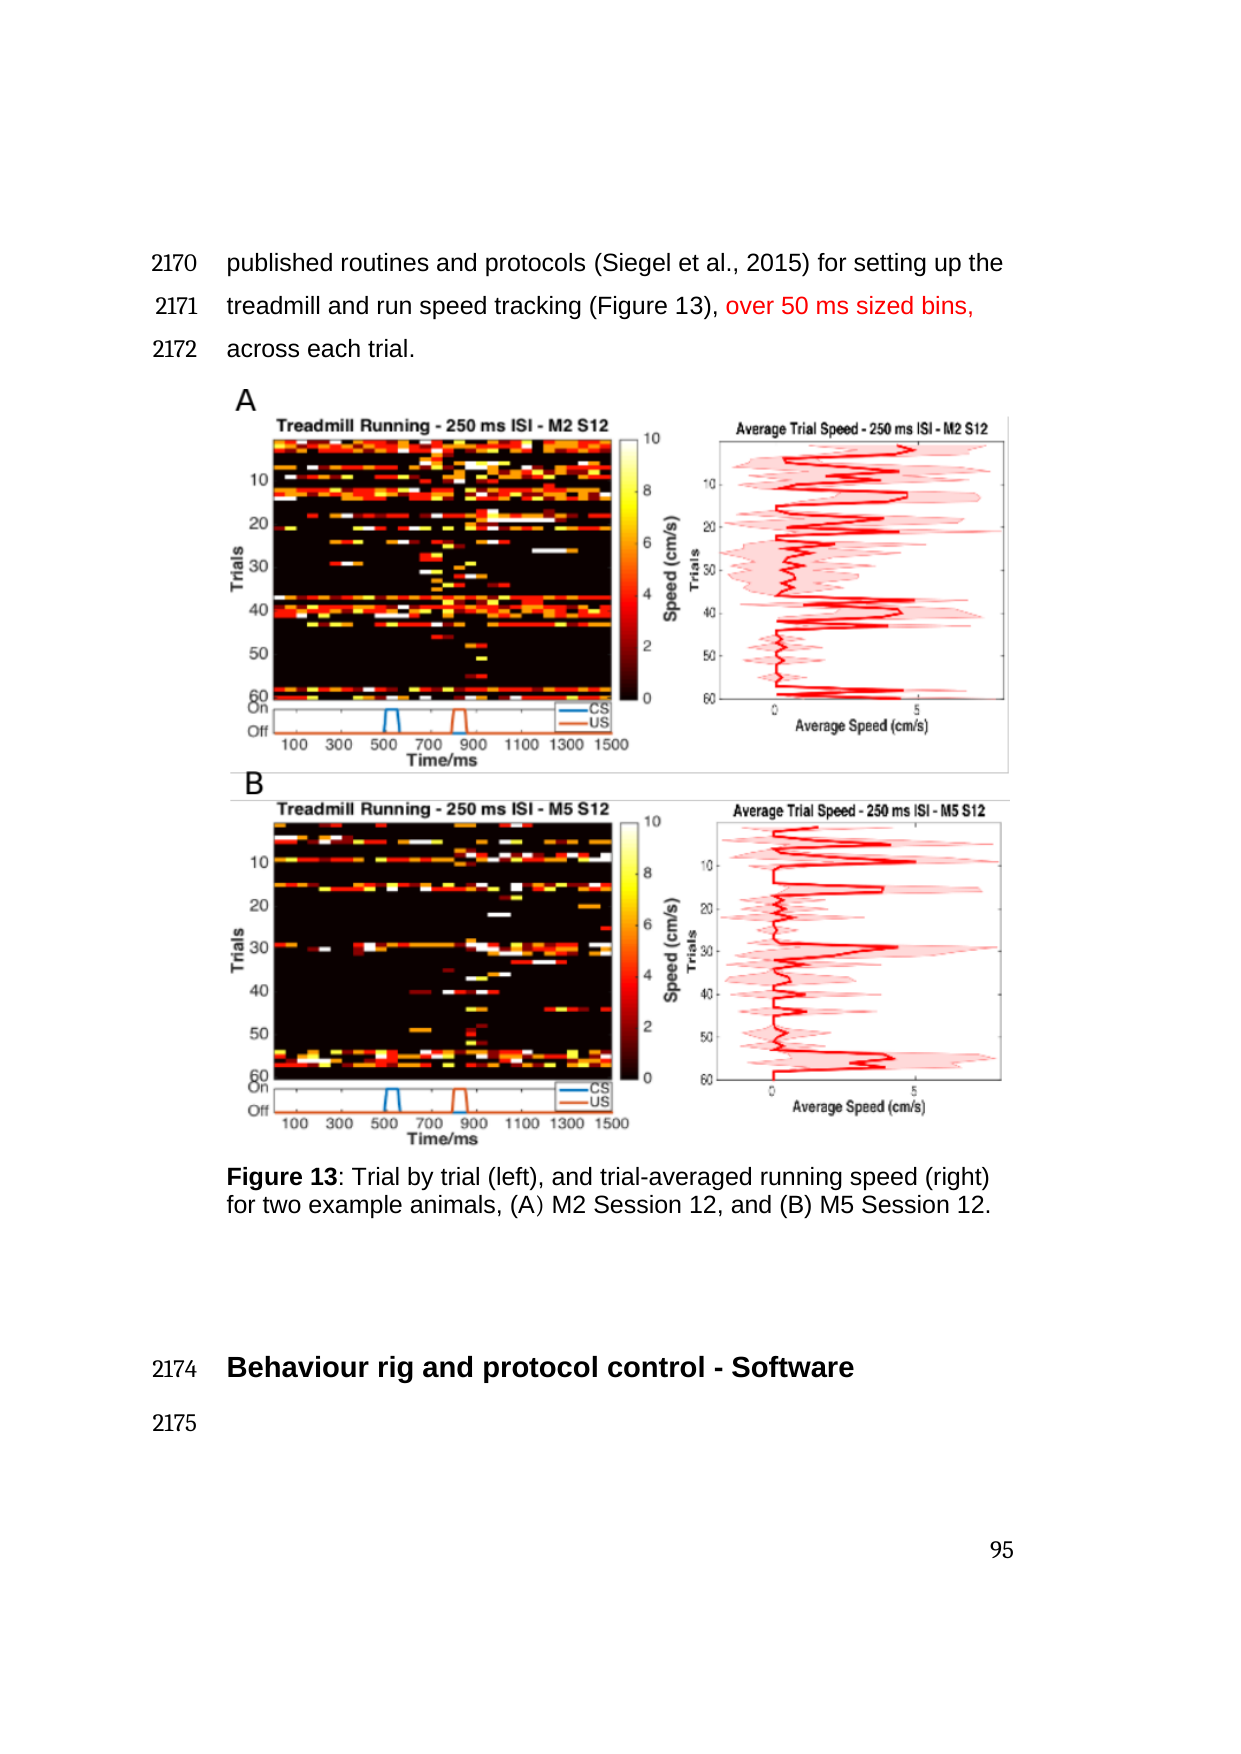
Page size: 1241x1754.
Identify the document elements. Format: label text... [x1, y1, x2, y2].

text published routines and protocols (Siegel et al., 2015) for setting up the treadmill and run speed tracking (Figure 13), over 50 ms sized bins, across each trial. [226, 248, 1014, 363]
subtitle Behaviour rig and protocol control - Software [226, 1350, 1014, 1384]
text Figure 13: Trial by trial (left), and trial-averaged running speed (right) for two example animals, (A) M2 Session 12, and (B) M5 Session 12. [226, 1150, 1014, 1220]
picture [230, 389, 1010, 1150]
